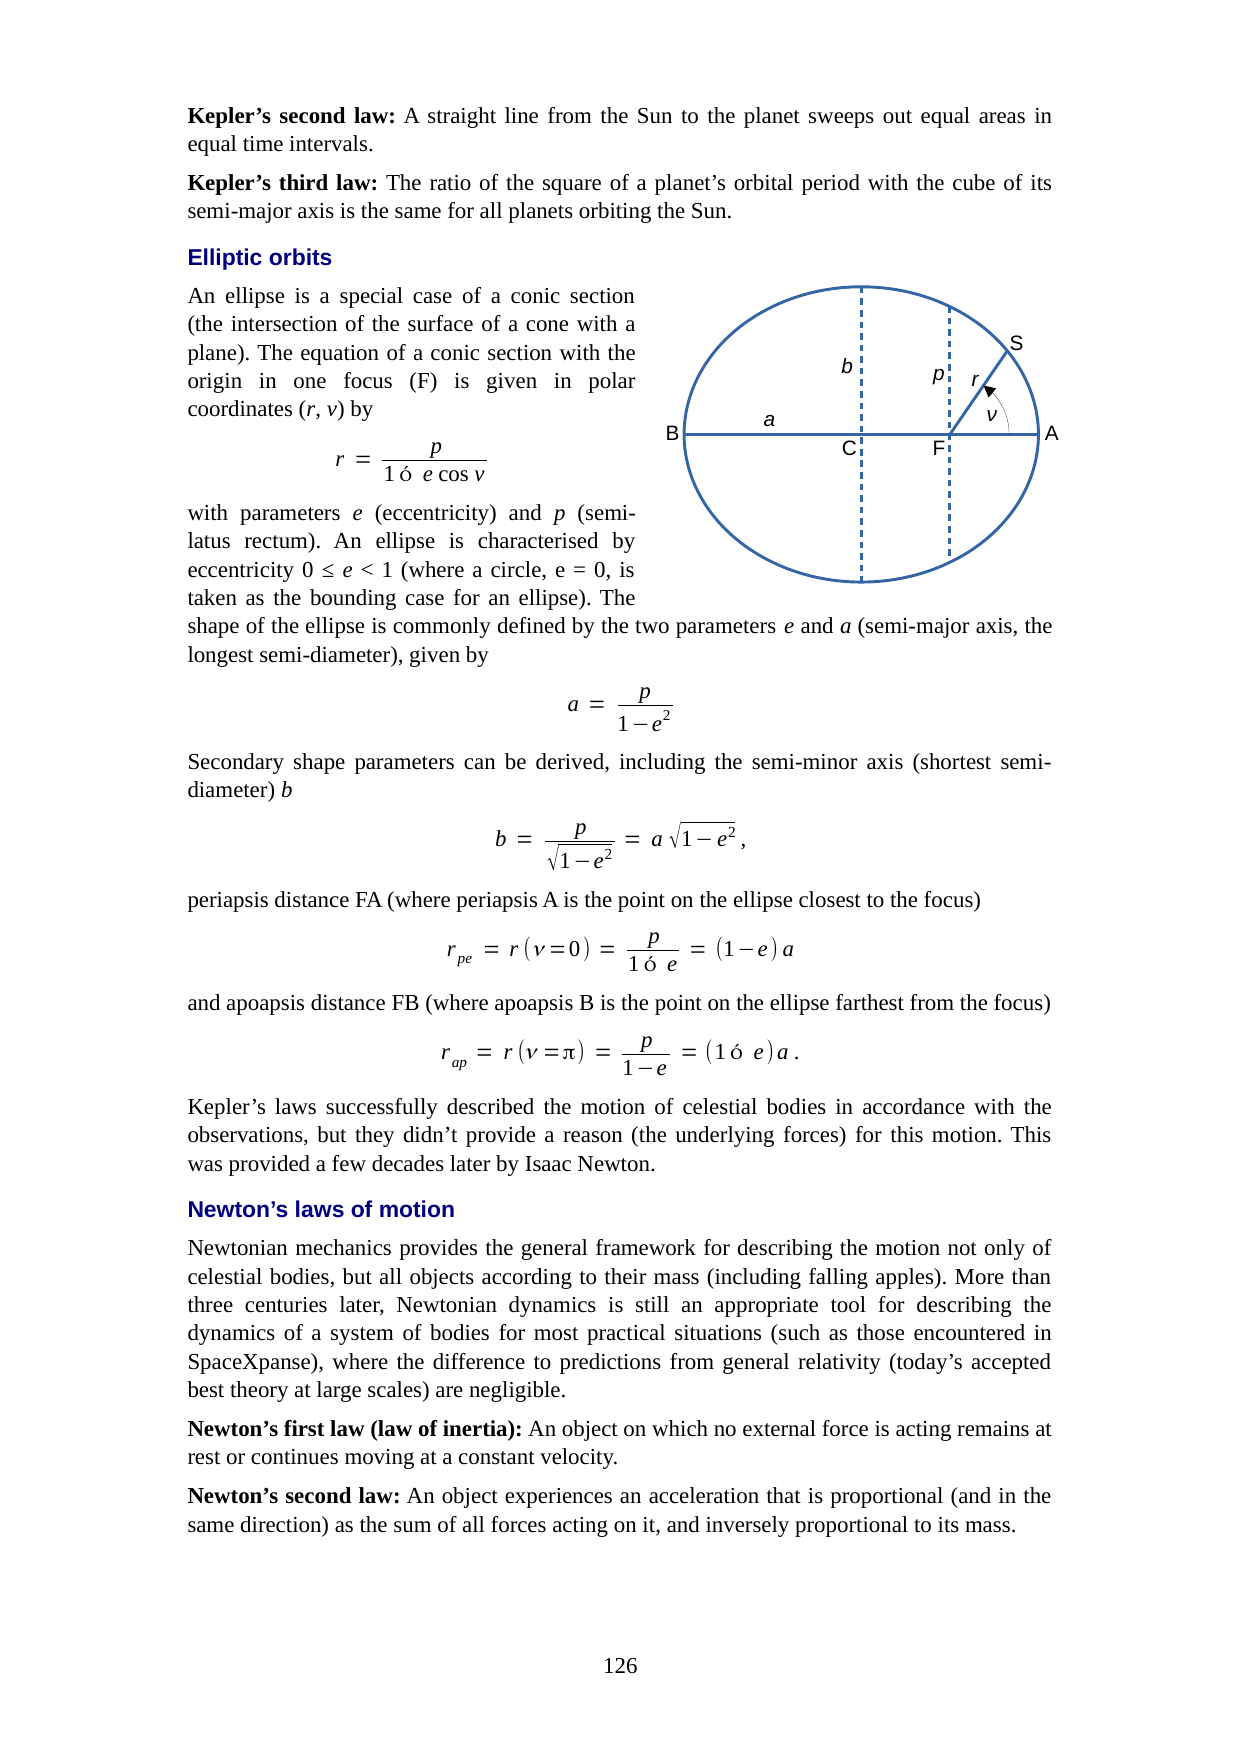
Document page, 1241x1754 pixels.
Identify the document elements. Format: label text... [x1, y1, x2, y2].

subtitle Newton’s laws of motion [187, 1196, 1053, 1223]
text Kepler’s laws successfully described the motion of celestial bodies in accordance with the observations, but they didn’t provide a reason (the underlying forces) for this motion. This was provided a few decades later by Isaac Newton. [187, 1092, 1053, 1177]
text Kepler’s second law: A straight line from the Sun to the planet sweeps out equal areas in equal time intervals. [187, 100, 1053, 157]
text periapsis distance FA (where periapsis A is the point on the ellipse closest to the focus) [187, 884, 1053, 913]
subtitle Elliptic orbits [187, 244, 1053, 270]
text Newtonian mechanics provides the general framework for describing the motion not only of celestial bodies, but all objects according to their mass (including falling apples). More than three centuries later, Newtonian dynamics is still an appropriate tool for describing the dynamics of a system of bodies for most practical situations (such as those encountered in SpaceXpanse), where the difference to predictions from general relativity (today’s accepted best theory at large scales) are negligible. [187, 1233, 1053, 1403]
text Kepler’s third law: The ratio of the square of a planet’s orbital period with the cube of its semi-major axis is the same for all planets orbiting the Sun. [187, 168, 1053, 224]
text Newton’s first law (law of inertia): An object on which no external force is acting remains at rest or continues moving at a constant velocity. [187, 1414, 1053, 1471]
text An ellipse is a special case of a conic section (the intersection of the surface of a cone with a plane). The equation of a conic section with the origin in one focus (F) is given in polar coordinates (r, ν) by [187, 281, 1053, 422]
text Secondary shape parameters can be derived, including the semi-minor axis (shortest semi-diameter) b [187, 747, 1053, 803]
text Newton’s second law: An object experiences an acceleration that is proportional (and in the same direction) as the sum of all forces acting on it, and inversely proportional to its mass. [187, 1481, 1053, 1538]
text with parameters e (eccentricity) and p (semi-latus rectum). An ellipse is characterised by eccentricity 0 ≤ e < 1 (where a circle, e = 0, is taken as the bounding case for an ellipse). The shape of the ellipse is commonly defined by the two parameters e and a (semi-major axis, the longest semi-diameter), given by [187, 498, 1053, 668]
text and apoapsis distance FB (where apoapsis B is the point on the ellipse farthest from the focus) [187, 988, 1053, 1016]
